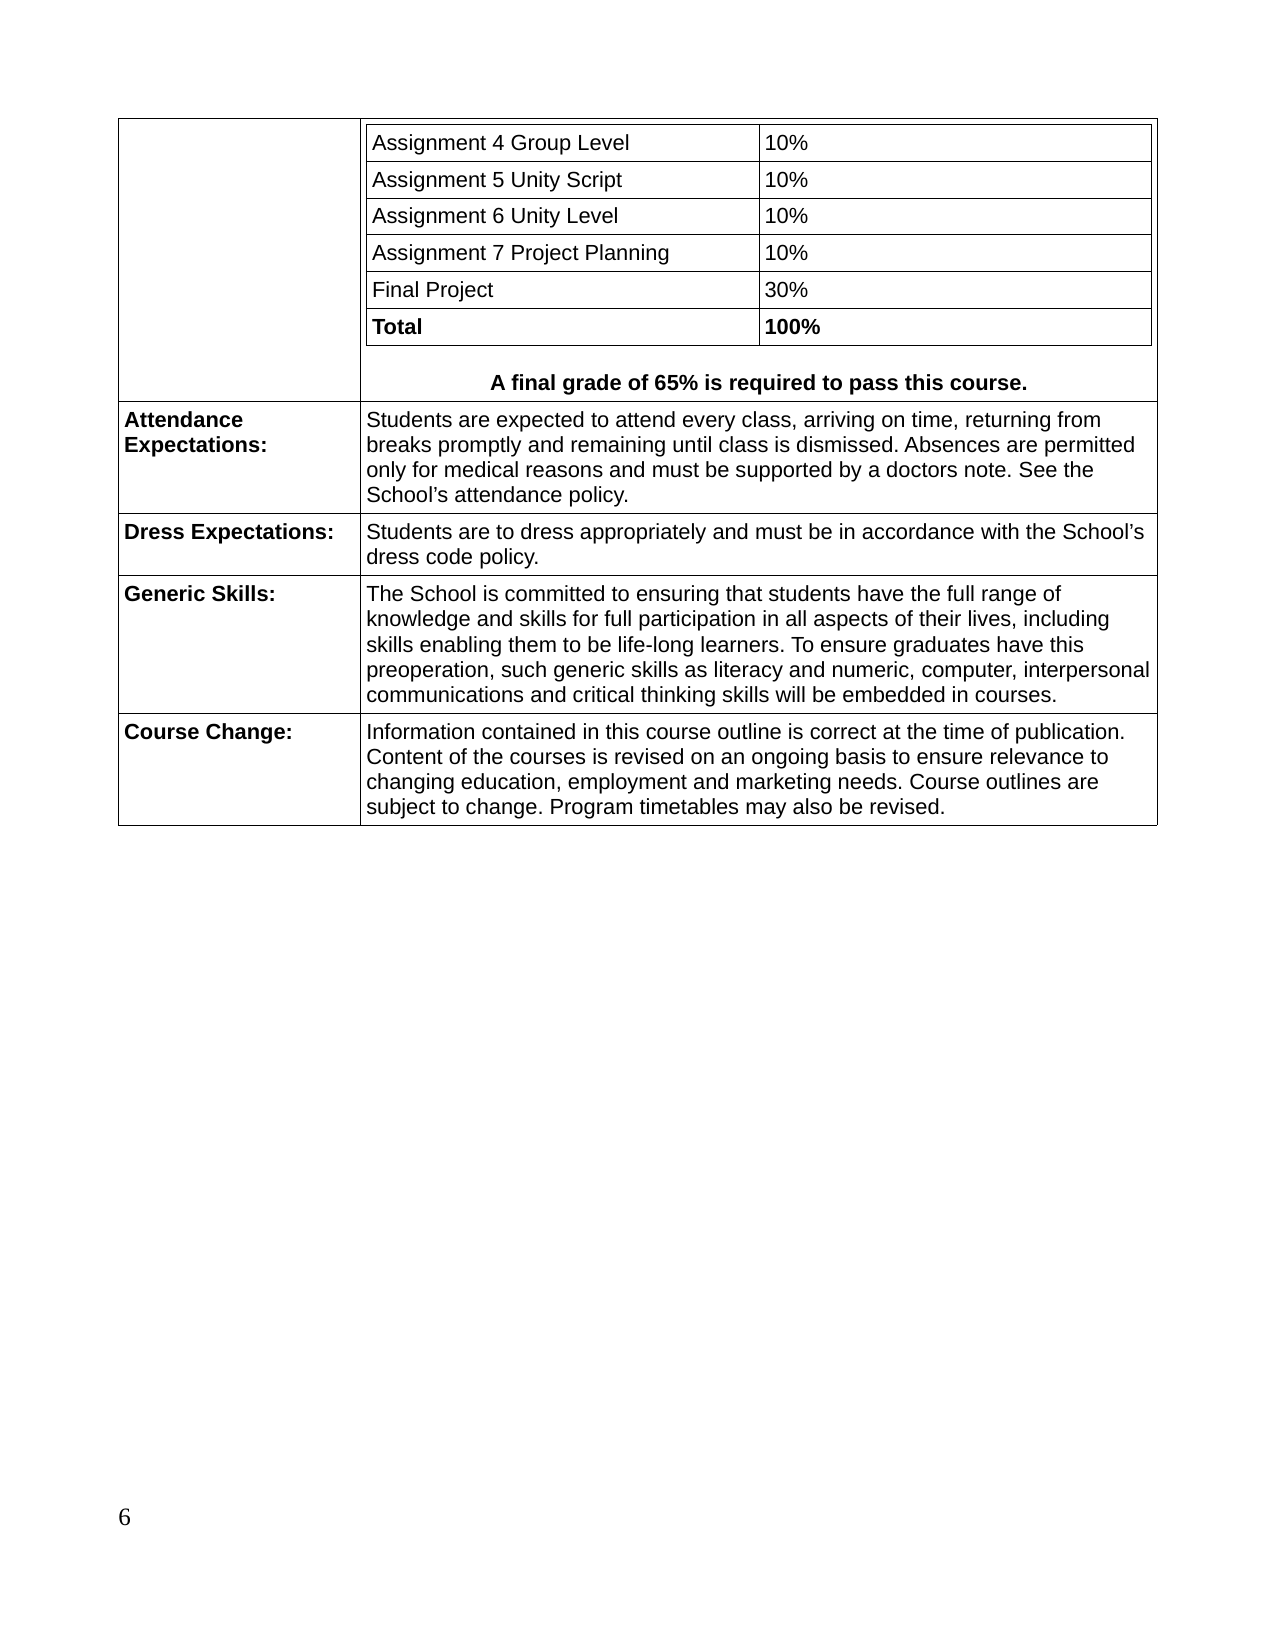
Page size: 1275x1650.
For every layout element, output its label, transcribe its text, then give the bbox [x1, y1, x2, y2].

table_cell 10% [760, 162, 1151, 197]
table_cell Assignment 5 Unity Script [367, 162, 759, 197]
table_cell Assignment 6 Unity Level [367, 199, 759, 234]
table_cell 10% [760, 199, 1151, 234]
table_cell 100% [760, 309, 1151, 344]
table_cell Students are to dress appropriately and must be in accordance with the School’s dress code policy. [361, 514, 1157, 575]
table_cell 10% [760, 235, 1151, 271]
table_cell Assignment 7 Project Planning [367, 235, 759, 271]
table_cell Course Change: [119, 714, 360, 825]
table_cell Total [367, 309, 759, 344]
table_cell The School is committed to ensuring that students have the full range of knowledge and skills for full participation in all aspects of their lives, including skills enabling them to be life-long learners. To ensure graduates have this preoperation, such generic skills as literacy and numeric, computer, interpersonal communications and critical thinking skills will be embedded in courses. [361, 576, 1157, 713]
table_cell 10% [760, 125, 1151, 161]
table_cell 30% [760, 272, 1151, 308]
table_cell Generic Skills: [119, 576, 360, 713]
table_header A final grade of 65% is required to pass this course. [361, 119, 1157, 401]
table_cell Information contained in this course outline is correct at the time of publication. Content of the courses is revised on an ongoing basis to ensure relevance to changing education, employment and marketing needs. Course outlines are subject to change. Program timetables may also be revised. [361, 714, 1157, 825]
table_cell Assignment 4 Group Level [367, 125, 759, 161]
table_cell Attendance Expectations: [119, 402, 360, 513]
table_cell Dress Expectations: [119, 514, 360, 575]
table_cell Students are expected to attend every class, arriving on time, returning from breaks promptly and remaining until class is dismissed. Absences are permitted only for medical reasons and must be supported by a doctors note. See the School’s attendance policy. [361, 402, 1157, 513]
table_cell Final Project [367, 272, 759, 308]
table_header [119, 119, 360, 401]
